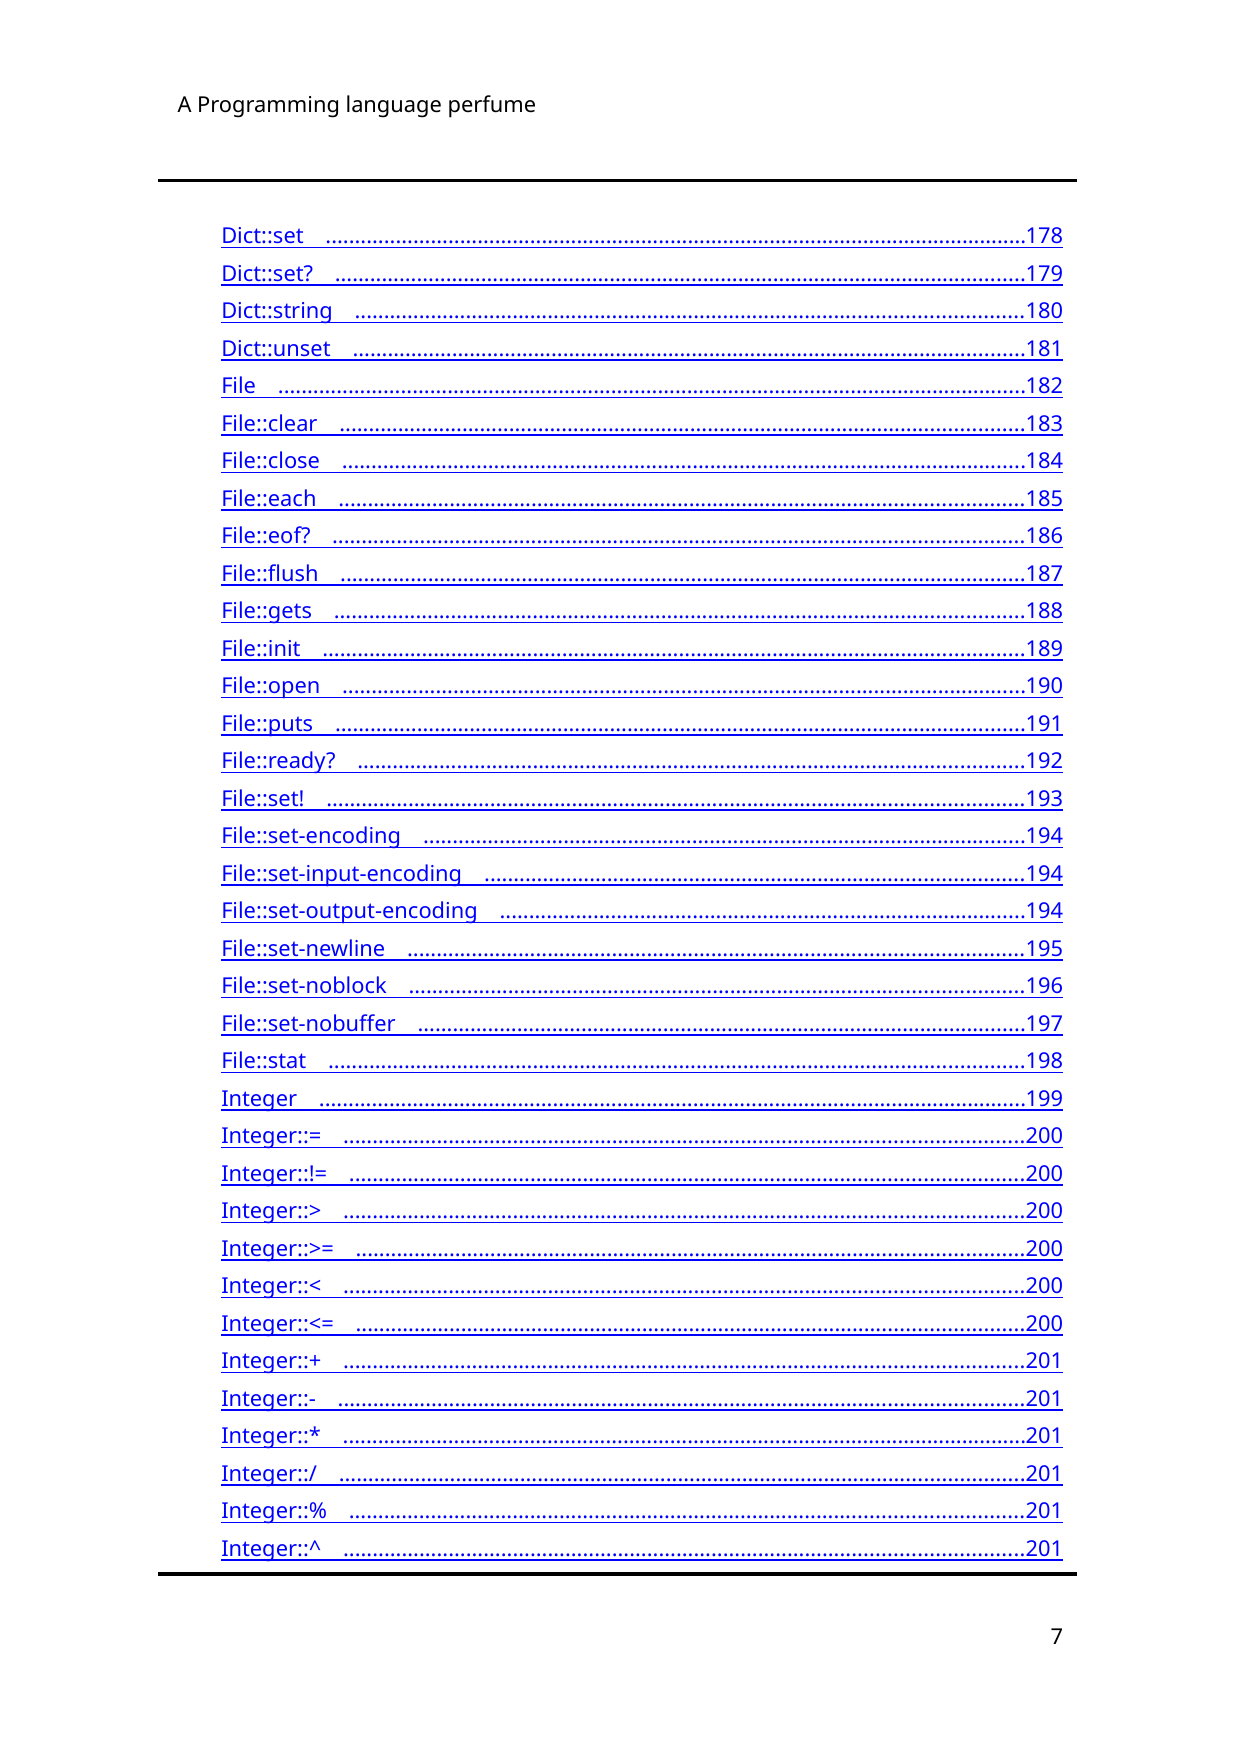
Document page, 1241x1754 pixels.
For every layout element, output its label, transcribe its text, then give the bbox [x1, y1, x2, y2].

text [221, 248, 1063, 254]
text [221, 286, 1063, 292]
text [221, 1111, 1063, 1117]
text Integer::/ 201 [221, 1454, 1063, 1484]
text File::close 184 [221, 442, 1063, 472]
text File::set-noblock 196 [221, 967, 1063, 997]
text [221, 473, 1063, 479]
text [221, 1373, 1063, 1379]
text File::ready? 192 [221, 742, 1063, 772]
text [221, 511, 1063, 517]
text Integer::>= 200 [221, 1229, 1063, 1259]
text [221, 323, 1063, 329]
text [221, 661, 1063, 667]
text [221, 548, 1063, 554]
text Integer::+ 201 [221, 1342, 1063, 1372]
text [221, 1486, 1063, 1492]
text [221, 361, 1063, 367]
text File::set-encoding 194 [221, 817, 1063, 847]
text [221, 623, 1063, 629]
text File::init 189 [221, 629, 1063, 659]
text Dict::set? 179 [221, 254, 1063, 284]
text [221, 1448, 1063, 1454]
text File::set! 193 [221, 779, 1063, 809]
text Integer::- 201 [221, 1379, 1063, 1409]
text File::clear 183 [221, 404, 1063, 434]
text File::each 185 [221, 479, 1063, 509]
text [221, 586, 1063, 592]
text [221, 398, 1063, 404]
text [221, 1261, 1063, 1267]
text File::open 190 [221, 667, 1063, 697]
text File::set-input-encoding 194 [221, 854, 1063, 884]
text File::gets 188 [221, 592, 1063, 622]
text Integer::> 200 [221, 1192, 1063, 1222]
text [221, 1148, 1063, 1154]
text Integer::= 200 [221, 1117, 1063, 1147]
text File::stat 198 [221, 1042, 1063, 1072]
text [221, 923, 1063, 929]
text File::puts 191 [221, 704, 1063, 734]
text [221, 1523, 1063, 1529]
text File::set-output-encoding 194 [221, 892, 1063, 922]
text File::set-nobuffer 197 [221, 1004, 1063, 1034]
text File::set-newline 195 [221, 929, 1063, 959]
text [221, 998, 1063, 1004]
text [221, 736, 1063, 742]
text [221, 1561, 1063, 1567]
text Integer::% 201 [221, 1492, 1063, 1522]
text File 182 [221, 367, 1063, 397]
text [221, 1036, 1063, 1042]
text [221, 1411, 1063, 1417]
text Integer::< 200 [221, 1267, 1063, 1297]
text Integer::!= 200 [221, 1154, 1063, 1184]
text [221, 961, 1063, 967]
text [221, 773, 1063, 779]
text [221, 1073, 1063, 1079]
text [221, 886, 1063, 892]
text Integer::<= 200 [221, 1304, 1063, 1334]
text Dict::set 178 [221, 217, 1063, 247]
text Dict::unset 181 [221, 329, 1063, 359]
text [221, 811, 1063, 817]
text [221, 1223, 1063, 1229]
text Dict::string 180 [221, 292, 1063, 322]
text Integer 199 [221, 1079, 1063, 1109]
text [221, 1336, 1063, 1342]
text Integer::^ 201 [221, 1529, 1063, 1559]
text Integer::* 201 [221, 1417, 1063, 1447]
text [221, 1298, 1063, 1304]
text File::eof? 186 [221, 517, 1063, 547]
text [221, 436, 1063, 442]
text [221, 848, 1063, 854]
text [221, 1186, 1063, 1192]
text File::flush 187 [221, 554, 1063, 584]
text [221, 698, 1063, 704]
